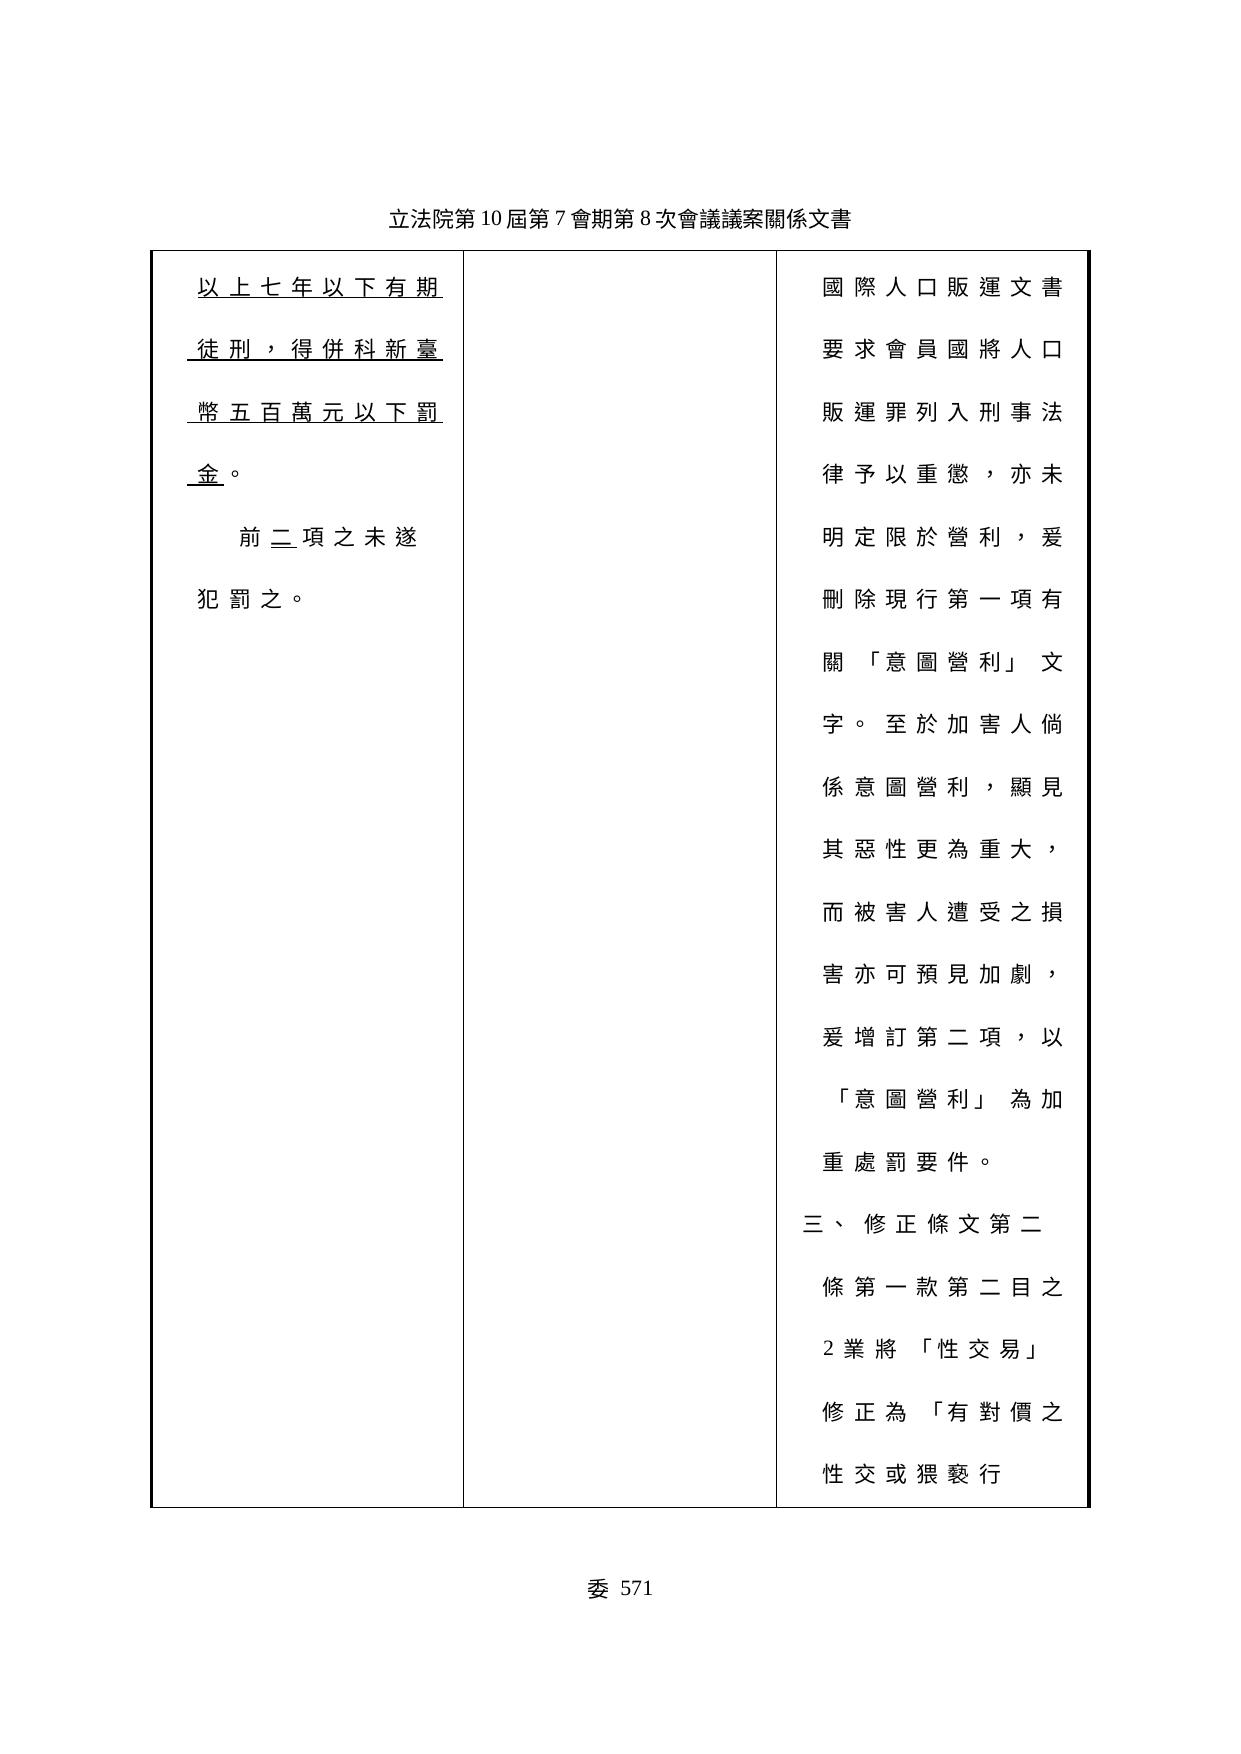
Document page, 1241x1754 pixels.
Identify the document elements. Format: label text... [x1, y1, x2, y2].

table_cell 以上七年以下有期徒刑，得併科新臺幣五百萬元以下罰金。 前二項之未遂犯罰之。 [153, 251, 463, 1507]
table_cell 國際人口販運文書要求會員國將人口販運罪列入刑事法律予以重懲，亦未明定限於營利，爰刪除現行第一項有關「意圖營利」文字。至於加害人倘係意圖營利，顯見其惡性更為重大，而被害人遭受之損害亦可預見加劇，爰增訂第二項，以「意圖營利」為加重處罰要件。 三、修正條文第二條第一款第二目之2業將「性交易」修正為「有對價之性交或猥褻行 [777, 251, 1087, 1507]
table_cell [464, 251, 776, 1507]
